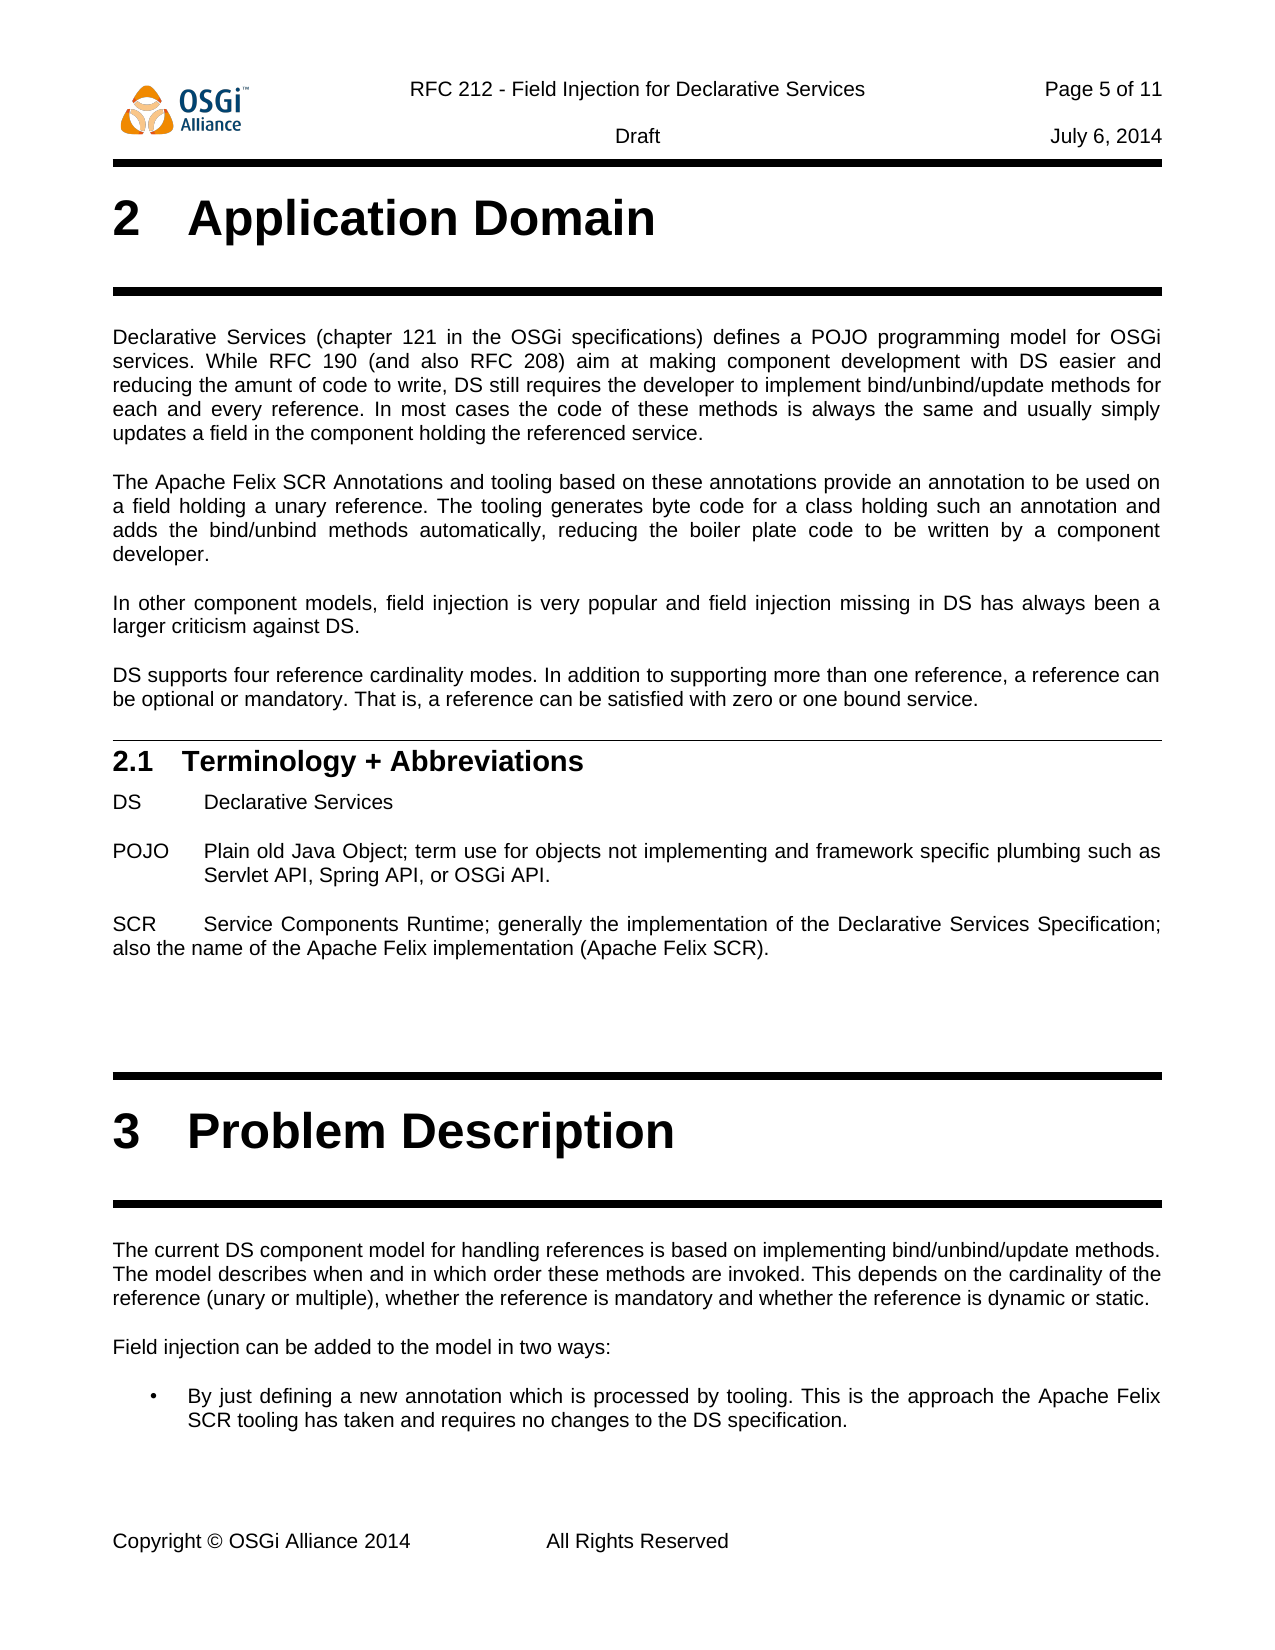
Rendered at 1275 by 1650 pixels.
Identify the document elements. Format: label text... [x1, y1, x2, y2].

list By just defining a new annotation which is processed by tooling. This is the approach the Apache Felix SCR tooling has taken and requires no changes to the DS specification. [150, 1383, 1162, 1432]
text DS Declarative Services [112, 789, 1162, 813]
subtitle Problem Description [112, 1073, 1162, 1208]
text SCR Service Components Runtime; generally the implementation of the Declarative Services Specification; also the name of the Apache Felix implementation (Apache Felix SCR). [112, 911, 1162, 959]
text Field injection can be added to the model in two ways: [112, 1334, 1162, 1358]
subtitle Terminology + Abbreviations [112, 741, 1162, 777]
subtitle Application Domain [112, 160, 1162, 296]
text POJO Plain old Java Object; term use for objects not implementing and framework specific plumbing such as Servlet API, Spring API, or OSGi API. [112, 838, 1162, 886]
text The Apache Felix SCR Annotations and tooling based on these annotations provide an annotation to be used on a field holding a unary reference. The tooling generates byte code for a class holding such an annotation and adds the bind/unbind methods automatically, reducing the boiler plate code to be written by a component developer. [112, 469, 1162, 565]
text Declarative Services (chapter 121 in the OSGi specifications) defines a POJO programming model for OSGi services. While RFC 190 (and also RFC 208) aim at making component development with DS easier and reducing the amunt of code to write, DS still requires the developer to implement bind/unbind/update methods for each and every reference. In most cases the code of these methods is always the same and usually simply updates a field in the component holding the referenced service. [112, 325, 1162, 444]
text DS supports four reference cardinality modes. In addition to supporting more than one reference, a reference can be optional or mandatory. That is, a reference can be satisfied with zero or one bound service. [112, 663, 1162, 711]
text The current DS component model for handling references is based on implementing bind/unbind/update methods. The model describes when and in which order these methods are invoked. This depends on the cardinality of the reference (unary or multiple), whether the reference is mandatory and whether the reference is dynamic or static. [112, 1238, 1162, 1309]
picture [113, 78, 257, 142]
text In other component models, field injection is very popular and field injection missing in DS has always been a larger criticism against DS. [112, 590, 1162, 638]
